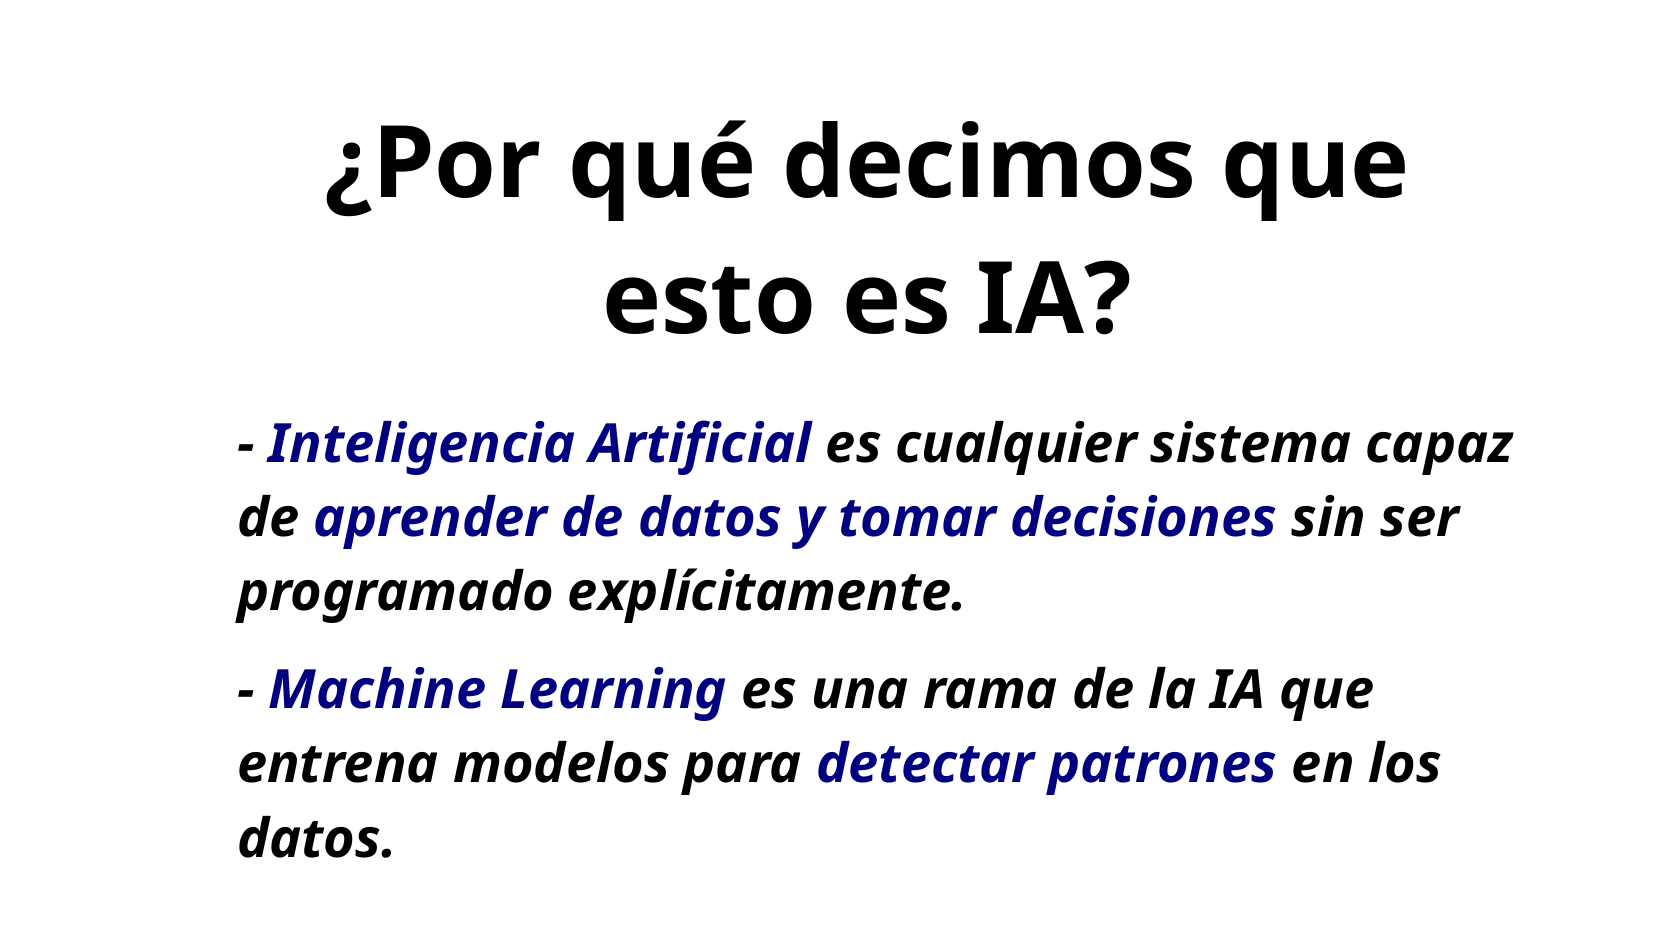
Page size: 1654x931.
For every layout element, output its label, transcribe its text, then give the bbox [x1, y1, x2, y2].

text_box - Inteligencia Artificial es cualquier sistema capaz de aprender de datos y tomar decisiones sin ser programado explícitamente. - Machine Learning es una rama de la IA que entrena modelos para detectar patrones en los datos. [222, 396, 1573, 875]
text_box ¿Por qué decimos que esto es IA? [297, 83, 1439, 396]
